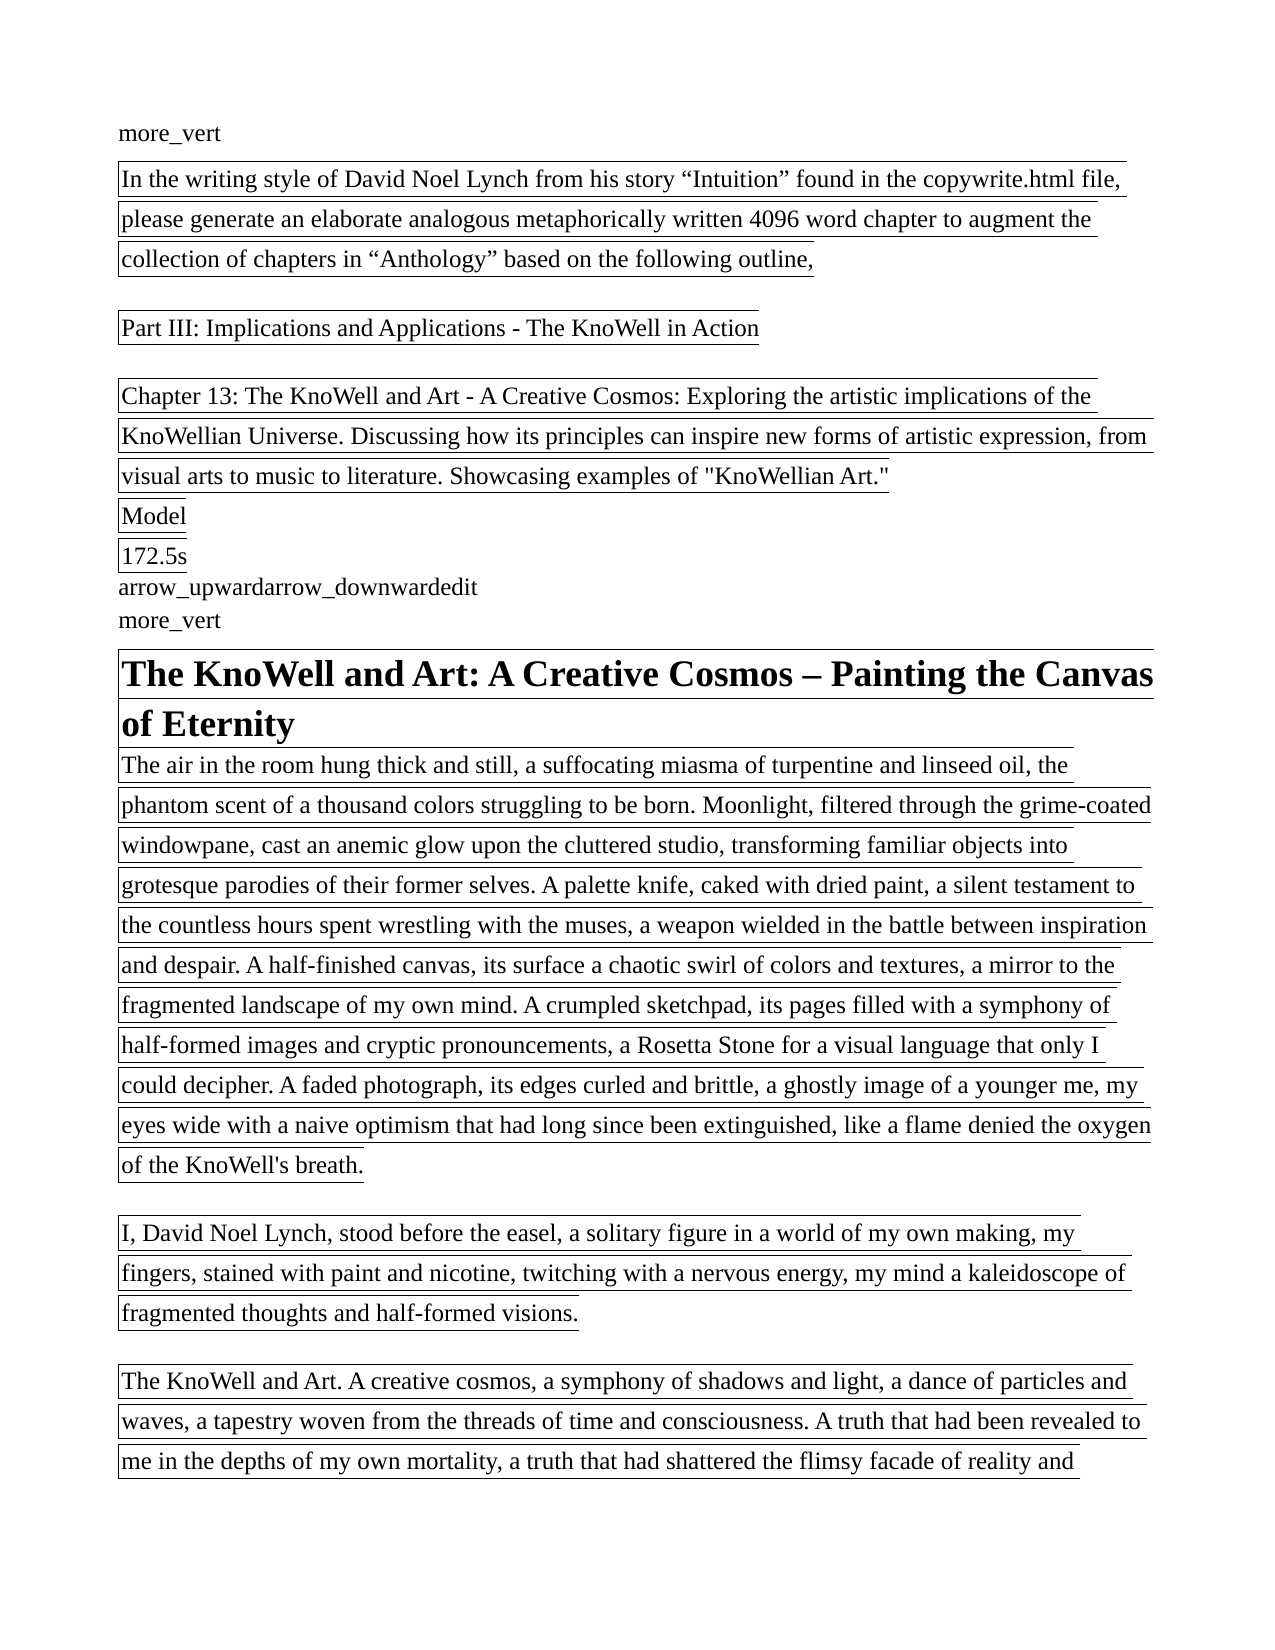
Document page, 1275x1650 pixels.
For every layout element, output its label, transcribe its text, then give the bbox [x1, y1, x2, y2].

text In the writing style of David Noel Lynch from his story “Intuition” found in the copywrite.html file, please generate an elaborate analogous metaphorically written 4096 word chapter to augment the collection of chapters in “Anthology” based on the following outline, [118, 161, 1157, 276]
subtitle The KnoWell and Art: A Creative Cosmos – Painting the Canvas of Eternity [119, 649, 1157, 747]
text arrow_upwardarrow_downwardedit [118, 572, 1157, 601]
text The air in the room hung thick and still, a suffocating miasma of turpentine and linseed oil, the phantom scent of a thousand colors struggling to be born. Moonlight, filtered through the grime-coated windowpane, cast an anemic glow upon the cluttered studio, transforming familiar objects into grotesque parodies of their former selves. A palette knife, caked with dried paint, a silent testament to the countless hours spent wrestling with the muses, a weapon wielded in the battle between inspiration and despair. A half-finished canvas, its surface a chaotic swirl of colors and textures, a mirror to the fragmented landscape of my own mind. A crumpled sketchpad, its pages filled with a symphony of half-formed images and cryptic pronouncements, a Rosetta Stone for a visual language that only I could decipher. A faded photograph, its edges curled and brittle, a ghostly image of a younger me, my eyes wide with a naive optimism that had long since been extinguished, like a flame denied the oxygen of the KnoWell's breath. [118, 747, 1157, 1182]
text more_vert [118, 606, 1157, 634]
text more_vert [118, 118, 1157, 147]
text Chapter 13: The KnoWell and Art - A Creative Cosmos: Exploring the artistic implications of the KnoWellian Universe. Discussing how its principles can inspire new forms of artistic expression, from visual arts to music to literature. Showcasing examples of "KnoWellian Art." [118, 378, 1157, 492]
text Part III: Implications and Applications - The KnoWell in Action [118, 309, 1157, 344]
text 172.5s [119, 538, 1157, 572]
text The KnoWell and Art. A creative cosmos, a symphony of shadows and light, a dance of particles and waves, a tapestry woven from the threads of time and consciousness. A truth that had been revealed to me in the depths of my own mortality, a truth that had shattered the flimsy facade of reality and [118, 1363, 1157, 1478]
text Model [119, 498, 1157, 532]
text I, David Noel Lynch, stood before the easel, a solitary figure in a world of my own making, my fingers, stained with paint and nicotine, twitching with a nervous energy, my mind a kaleidoscope of fragmented thoughts and half-formed visions. [118, 1215, 1157, 1330]
